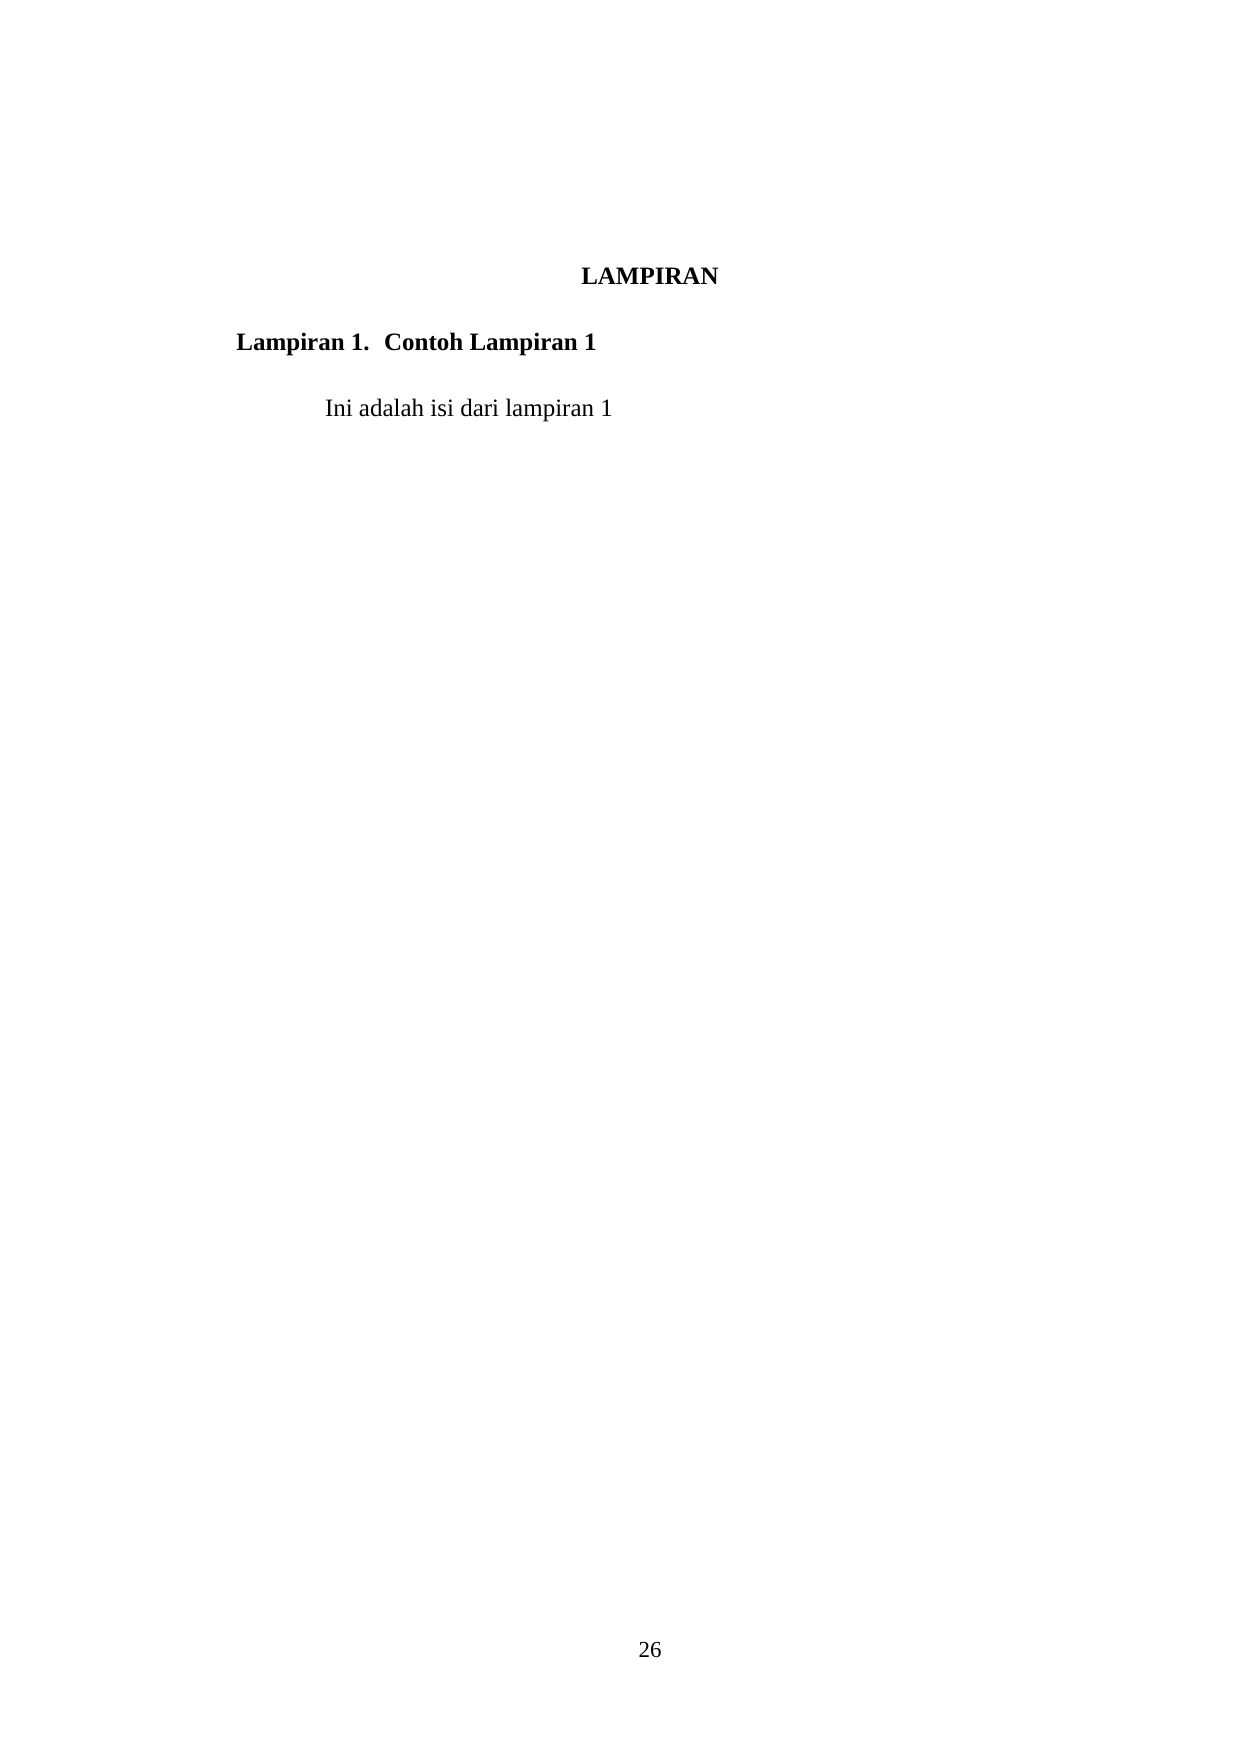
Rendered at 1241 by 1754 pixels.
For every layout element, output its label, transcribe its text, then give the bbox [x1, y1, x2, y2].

text Ini adalah isi dari lampiran 1 [236, 393, 1063, 422]
subtitle Contoh Lampiran 1 [236, 327, 1063, 356]
subtitle LAMPIRAN [236, 261, 1063, 290]
